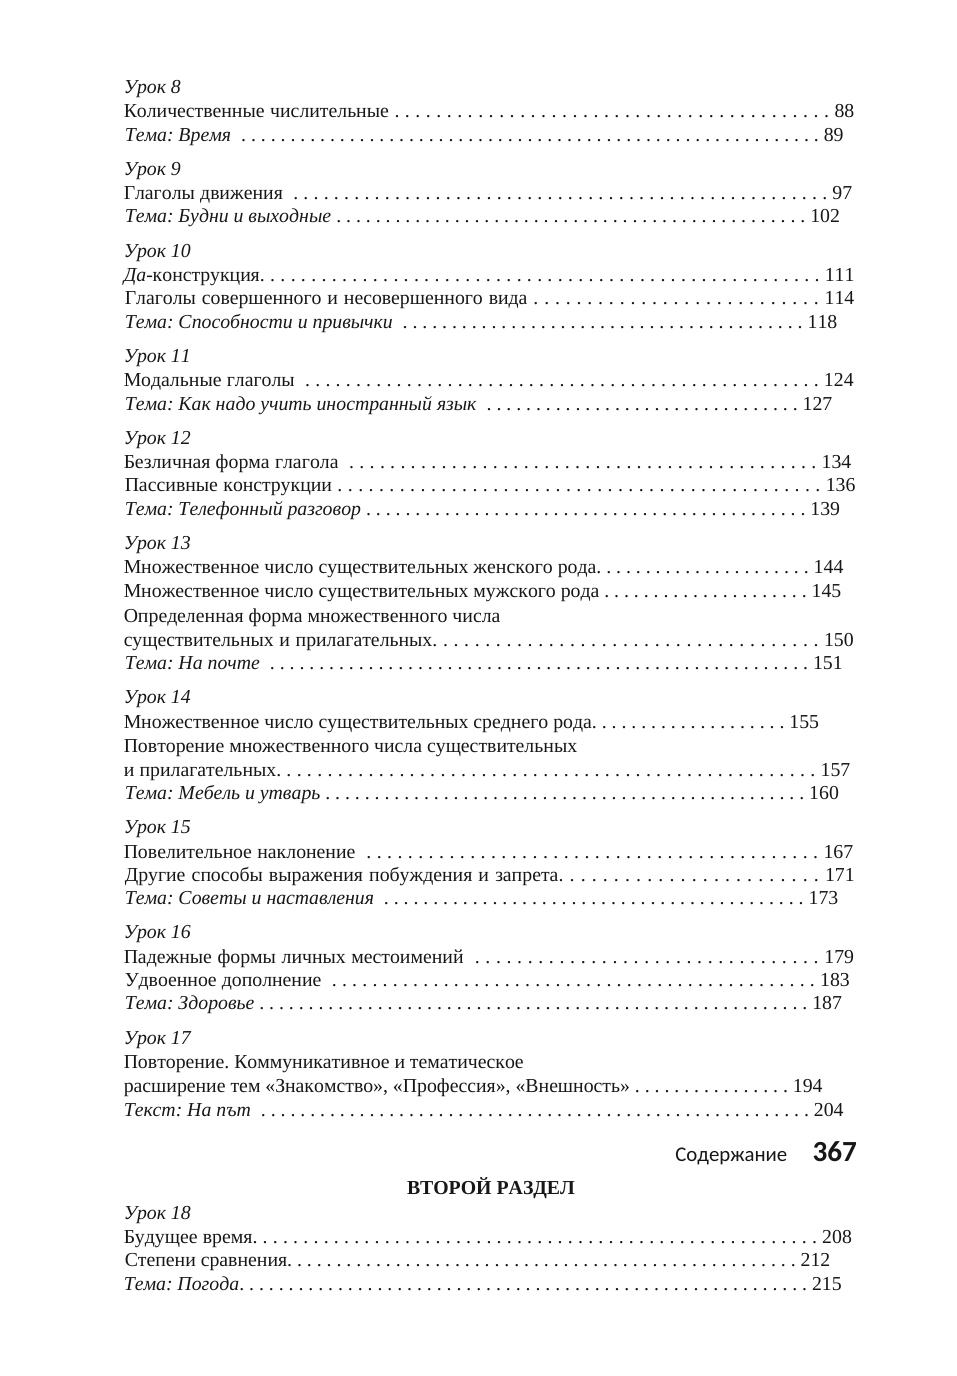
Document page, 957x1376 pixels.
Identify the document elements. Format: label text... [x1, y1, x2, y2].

text Урок 12 [123, 426, 857, 448]
text Повторение множественного числа существительных [123, 734, 857, 757]
text Будущее время. . . . . . . . . . . . . . . . . . . . . . . . . . . . . . . . . . . . . . . . . . . . . . . . . . . . . . . . 208 Степени сравнения. . . . . . . . . . . . . . . . . . . . . . . . . . . . . . . . . . . . . . . . . . . . . . . . . . . . 212 [123, 1225, 857, 1271]
text Да-конструкция. . . . . . . . . . . . . . . . . . . . . . . . . . . . . . . . . . . . . . . . . . . . . . . . . . . . . . . 111 Глаголы совершенного и несовершенного вида . . . . . . . . . . . . . . . . . . . . . . . . . . . 114 Тема: Способности и привычки . . . . . . . . . . . . . . . . . . . . . . . . . . . . . . . . . . . . . . . . . 118 [123, 263, 857, 332]
text Текст: На път . . . . . . . . . . . . . . . . . . . . . . . . . . . . . . . . . . . . . . . . . . . . . . . . . . . . . . . . 204 [123, 1098, 857, 1121]
text Повторение. Коммуникативное и тематическое [123, 1050, 857, 1073]
text Повелительное наклонение . . . . . . . . . . . . . . . . . . . . . . . . . . . . . . . . . . . . . . . . . . . . 167 Другие способы выражения побуждения и запрета. . . . . . . . . . . . . . . . . . . . . . . . 171 Тема: Советы и наставления . . . . . . . . . . . . . . . . . . . . . . . . . . . . . . . . . . . . . . . . . . . 173 [123, 840, 857, 909]
text Множественное число существительных среднего рода. . . . . . . . . . . . . . . . . . . . 155 [123, 709, 857, 732]
text Урок 10 [123, 239, 857, 262]
text ВТОРОЙ РАЗДЕЛ [129, 1176, 852, 1199]
text Урок 18 [123, 1201, 857, 1223]
text Урок 8 [123, 75, 857, 98]
text и прилагательных. . . . . . . . . . . . . . . . . . . . . . . . . . . . . . . . . . . . . . . . . . . . . . . . . . . . . 157 Тема: Мебель и утварь . . . . . . . . . . . . . . . . . . . . . . . . . . . . . . . . . . . . . . . . . . . . . . . . . 160 [123, 758, 857, 804]
text Множественное число существительных женского рода. . . . . . . . . . . . . . . . . . . . . . 144 [123, 555, 857, 578]
text Урок 15 [123, 815, 857, 838]
text Урок 14 [123, 685, 857, 708]
text Тема: Погода. . . . . . . . . . . . . . . . . . . . . . . . . . . . . . . . . . . . . . . . . . . . . . . . . . . . . . . . . . 215 [123, 1271, 857, 1294]
text Урок 17 [123, 1026, 857, 1048]
text Глаголы движения . . . . . . . . . . . . . . . . . . . . . . . . . . . . . . . . . . . . . . . . . . . . . . . . . . . . . 97 Тема: Будни и выходные . . . . . . . . . . . . . . . . . . . . . . . . . . . . . . . . . . . . . . . . . . . . . . . . 102 [123, 181, 857, 227]
text Определенная форма множественного числа [123, 603, 857, 626]
text Безличная форма глагола . . . . . . . . . . . . . . . . . . . . . . . . . . . . . . . . . . . . . . . . . . . . . . 134 Пассивные конструкции . . . . . . . . . . . . . . . . . . . . . . . . . . . . . . . . . . . . . . . . . . . . . . . 136 Тема: Телефонный разговор . . . . . . . . . . . . . . . . . . . . . . . . . . . . . . . . . . . . . . . . . . . . . 139 [123, 450, 857, 519]
text Содержание 367 [125, 1133, 857, 1168]
text Урок 11 [123, 344, 857, 367]
text существительных и прилагательных. . . . . . . . . . . . . . . . . . . . . . . . . . . . . . . . . . . . . 150 Тема: На почте . . . . . . . . . . . . . . . . . . . . . . . . . . . . . . . . . . . . . . . . . . . . . . . . . . . . . . . 151 [123, 628, 857, 674]
text Падежные формы личных местоимений . . . . . . . . . . . . . . . . . . . . . . . . . . . . . . . . . 179 Удвоенное дополнение . . . . . . . . . . . . . . . . . . . . . . . . . . . . . . . . . . . . . . . . . . . . . . . . 183 Тема: Здоровье . . . . . . . . . . . . . . . . . . . . . . . . . . . . . . . . . . . . . . . . . . . . . . . . . . . . . . . . 187 [123, 945, 857, 1014]
text Урок 16 [123, 921, 857, 943]
text Урок 9 [123, 157, 857, 180]
text Модальные глаголы . . . . . . . . . . . . . . . . . . . . . . . . . . . . . . . . . . . . . . . . . . . . . . . . . . . 124 Тема: Как надо учить иностранный язык . . . . . . . . . . . . . . . . . . . . . . . . . . . . . . . . 127 [123, 368, 857, 414]
text расширение тем «Знакомство», «Профессия», «Внешность» . . . . . . . . . . . . . . . . 194 [123, 1074, 857, 1097]
text Количественные числительные . . . . . . . . . . . . . . . . . . . . . . . . . . . . . . . . . . . . . . . . . . 88 Тема: Время . . . . . . . . . . . . . . . . . . . . . . . . . . . . . . . . . . . . . . . . . . . . . . . . . . . . . . . . . . . 89 [123, 99, 857, 145]
text Множественное число существительных мужского рода . . . . . . . . . . . . . . . . . . . . . 145 [123, 579, 857, 602]
text Урок 13 [123, 531, 857, 554]
